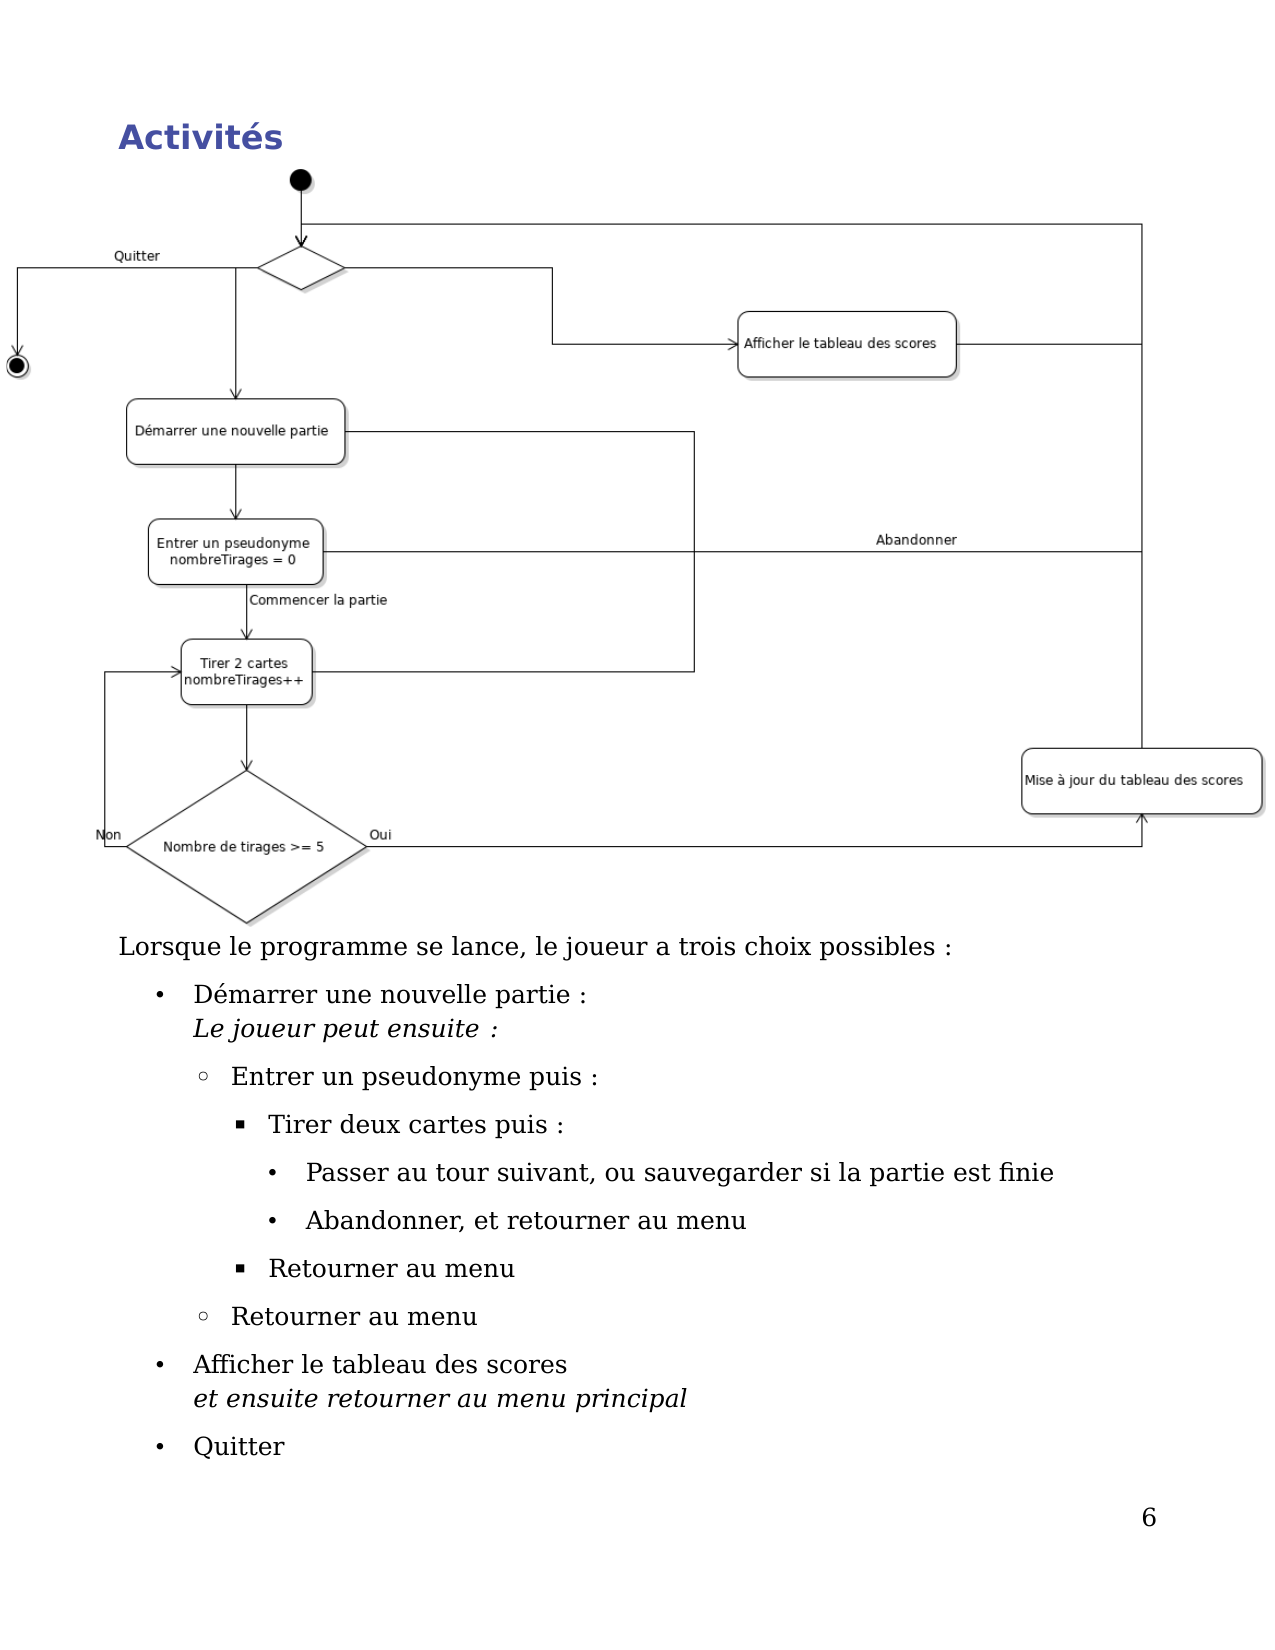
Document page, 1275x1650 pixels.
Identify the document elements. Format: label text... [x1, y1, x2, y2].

list Retourner au menu [231, 1254, 1157, 1283]
picture [6, 169, 1267, 928]
text Lorsque le programme se lance, le joueur a trois choix possibles : [118, 928, 1157, 961]
list Abandonner, et retourner au menu [268, 1206, 1157, 1235]
subtitle Activités [118, 118, 1157, 157]
list Afficher le tableau des scores et ensuite retourner au menu principal [156, 1351, 1157, 1413]
list Quitter [156, 1432, 1157, 1461]
list Retourner au menu [193, 1302, 1157, 1332]
list Entrer un pseudonyme puis : [193, 1062, 1157, 1091]
list Démarrer une nouvelle partie : Le joueur peut ensuite : [156, 980, 1157, 1043]
list Passer au tour suivant, ou sauvegarder si la partie est finie [268, 1158, 1157, 1187]
list Tirer deux cartes puis : [231, 1110, 1157, 1139]
